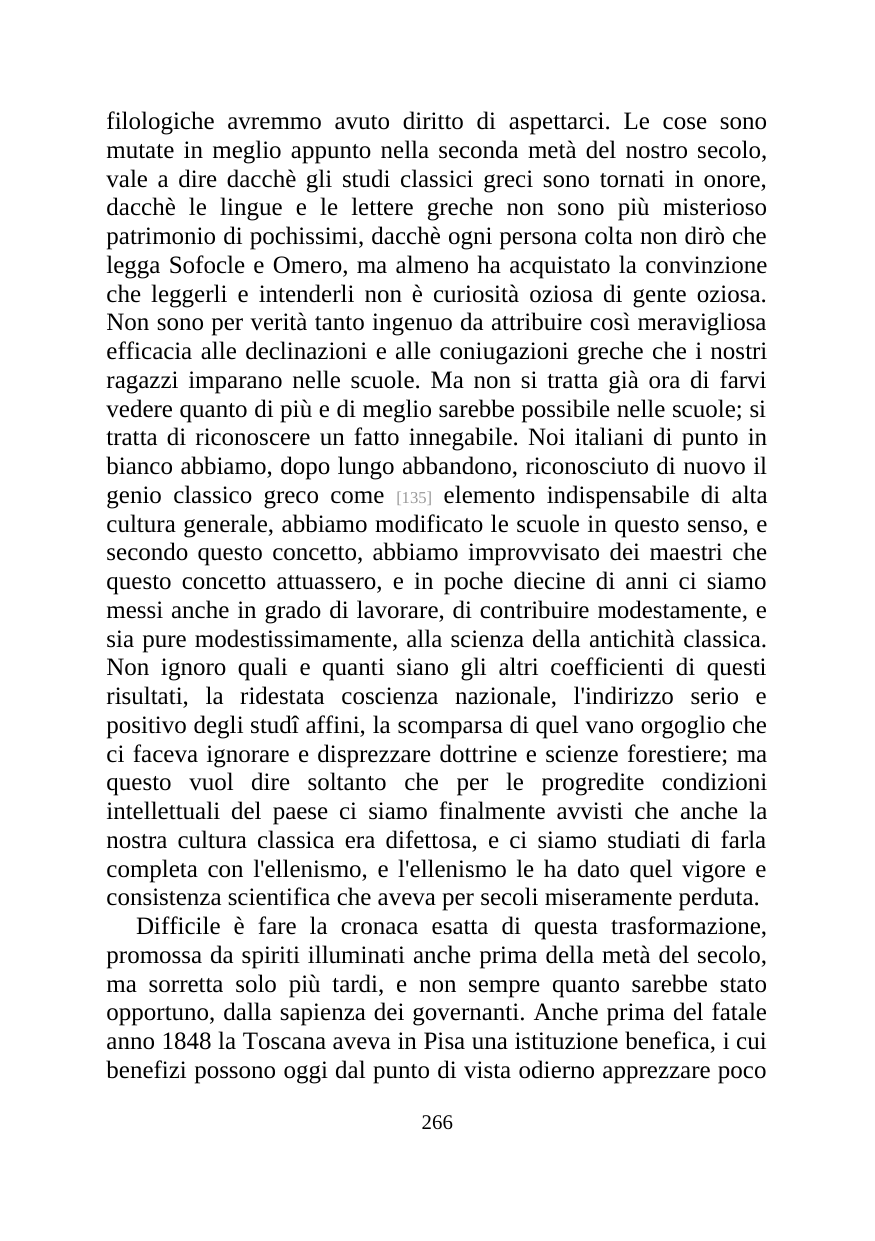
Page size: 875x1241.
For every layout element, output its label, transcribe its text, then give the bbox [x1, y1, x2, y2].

text Difficile è fare la cronaca esatta di questa trasformazione, promossa da spiriti illuminati anche prima della metà del secolo, ma sorretta solo più tardi, e non sempre quanto sarebbe stato opportuno, dalla sapienza dei governanti. Anche prima del fatale anno 1848 la Toscana aveva in Pisa una istituzione benefica, i cui benefizi possono oggi dal punto di vista odierno apprezzare poco [106, 911, 768, 1084]
text filologiche avremmo avuto diritto di aspettarci. Le cose sono mutate in meglio appunto nella seconda metà del nostro secolo, vale a dire dacchè gli studi classici greci sono tornati in onore, dacchè le lingue e le lettere greche non sono più misterioso patrimonio di pochissimi, dacchè ogni persona colta non dirò che legga Sofocle e Omero, ma almeno ha acquistato la convinzione che leggerli e intenderli non è curiosità oziosa di gente oziosa. Non sono per verità tanto ingenuo da attribuire così meravigliosa efficacia alle declinazioni e alle coniugazioni greche che i nostri ragazzi imparano nelle scuole. Ma non si tratta già ora di farvi vedere quanto di più e di meglio sarebbe possibile nelle scuole; si tratta di riconoscere un fatto innegabile. Noi italiani di punto in bianco abbiamo, dopo lungo abbandono, riconosciuto di nuovo il genio classico greco come [135] elemento indispensabile di alta cultura generale, abbiamo modificato le scuole in questo senso, e secondo questo concetto, abbiamo improvvisato dei maestri che questo concetto attuassero, e in poche diecine di anni ci siamo messi anche in grado di lavorare, di contribuire modestamente, e sia pure modestissimamente, alla scienza della antichità classica. Non ignoro quali e quanti siano gli altri coefficienti di questi risultati, la ridestata coscienza nazionale, l'indirizzo serio e positivo degli studî affini, la scomparsa di quel vano orgoglio che ci faceva ignorare e disprezzare dottrine e scienze forestiere; ma questo vuol dire soltanto che per le progredite condizioni intellettuali del paese ci siamo finalmente avvisti che anche la nostra cultura classica era difettosa, e ci siamo studiati di farla completa con l'ellenismo, e l'ellenismo le ha dato quel vigore e consistenza scientifica che aveva per secoli miseramente perduta. [106, 106, 768, 911]
